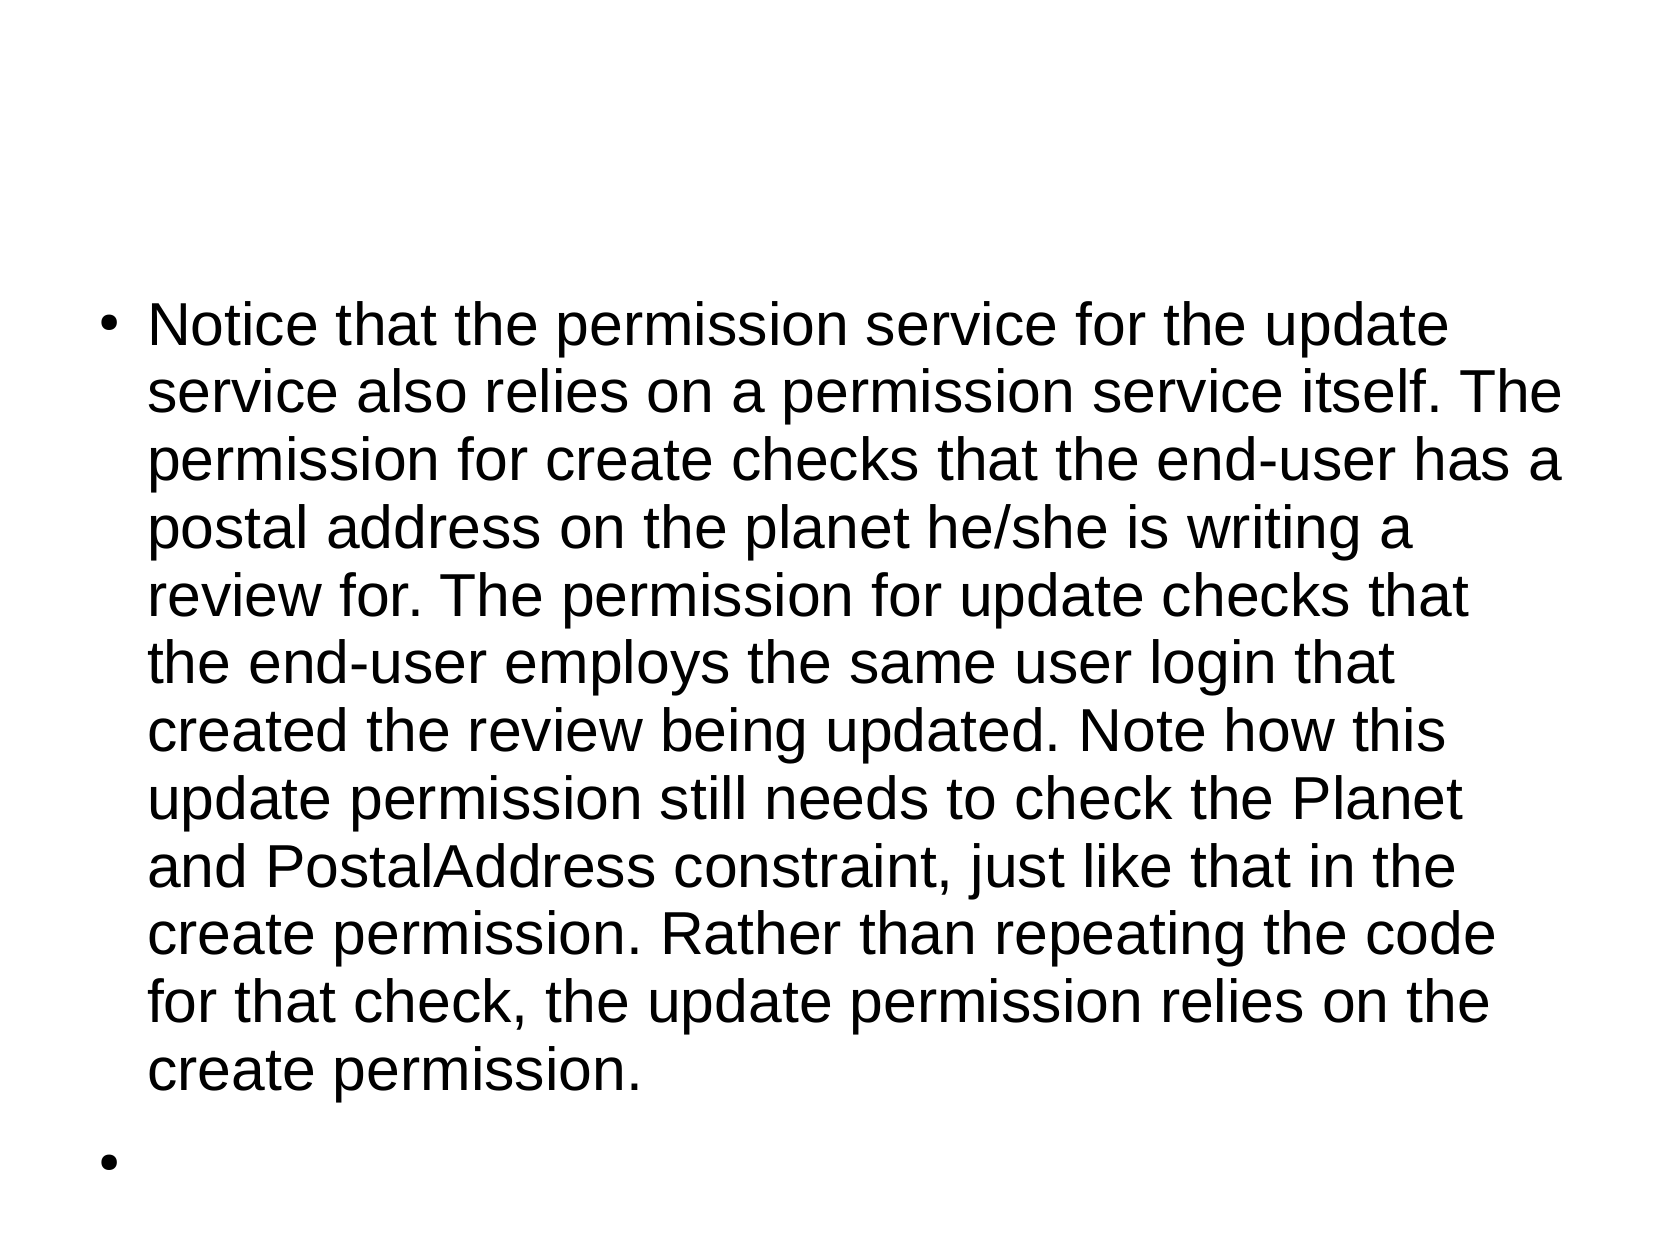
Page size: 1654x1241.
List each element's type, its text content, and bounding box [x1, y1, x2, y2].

list Notice that the permission service for the update service also relies on a permission service itself. The permission for create checks that the end-user has a postal address on the planet he/she is writing a review for. The permission for update checks that the end-user employs the same user login that created the review being updated. Note how this update permission still needs to check the Planet and PostalAddress constraint, just like that in the create permission. Rather than repeating the code for that check, the update permission relies on the create permission. [82, 290, 1571, 1109]
